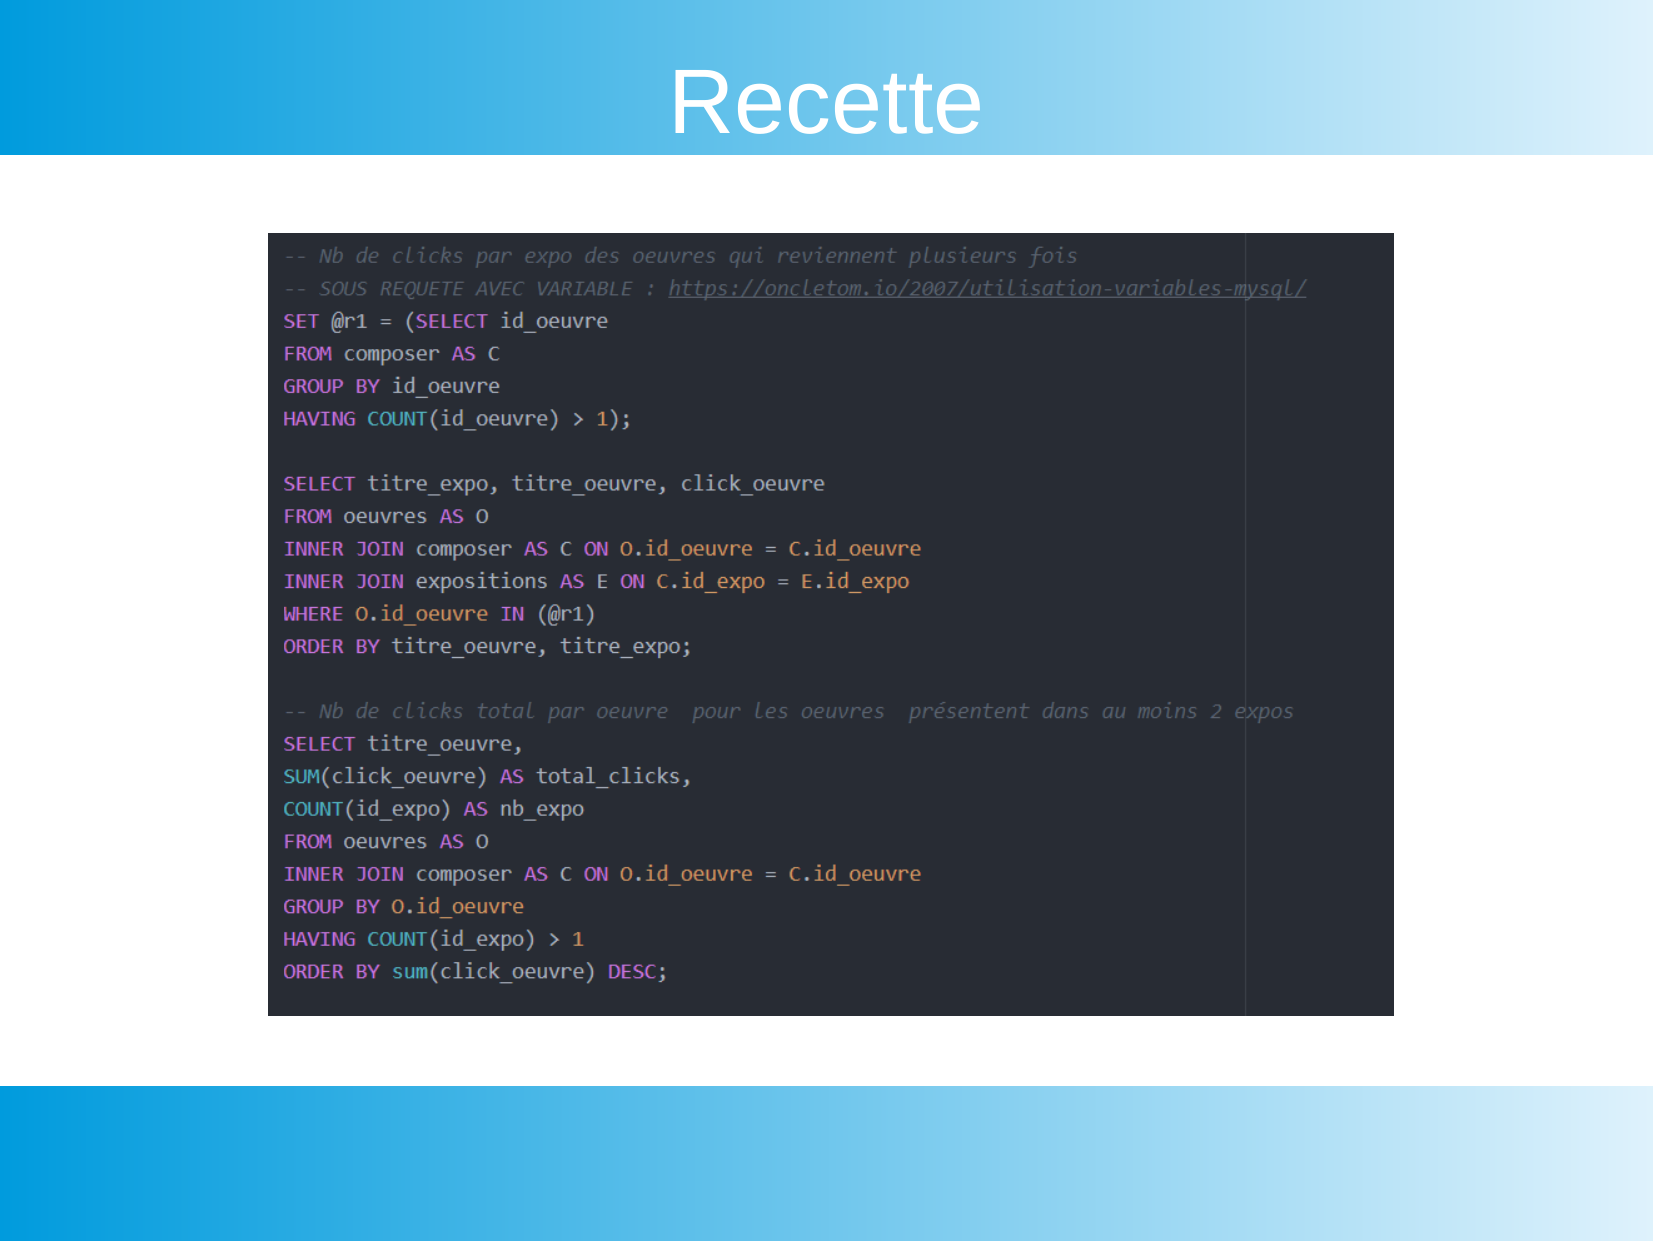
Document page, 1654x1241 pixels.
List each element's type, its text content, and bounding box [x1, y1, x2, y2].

title Recette [82, 49, 1571, 155]
picture [268, 233, 1394, 1016]
